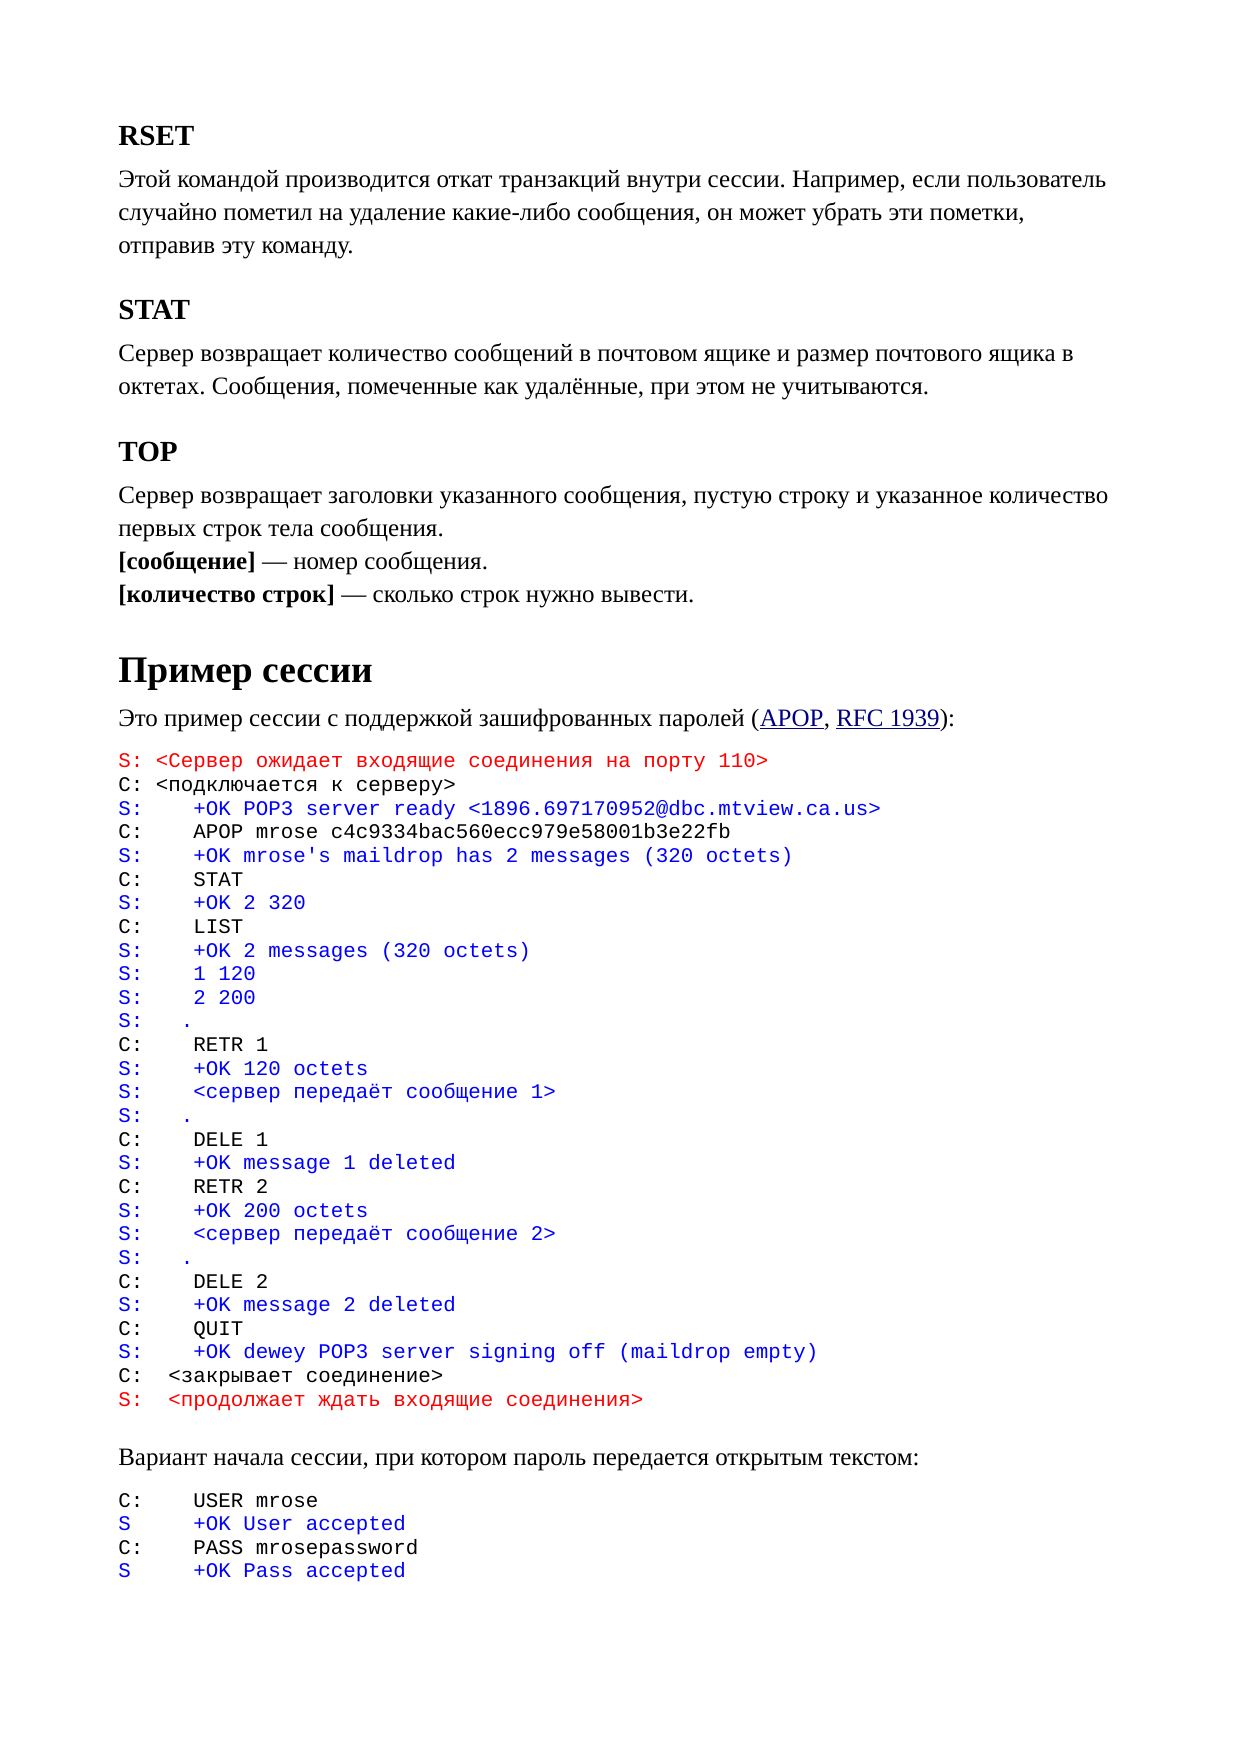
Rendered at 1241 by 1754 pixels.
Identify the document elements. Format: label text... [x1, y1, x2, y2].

text S: <продолжает ждать входящие соединения> [118, 1389, 1122, 1412]
text S: 1 120 [118, 963, 1122, 987]
text C: RETR 1 [118, 1034, 1122, 1058]
text Это пример сессии с поддержкой зашифрованных паролей (APOP, RFC 1939): [118, 703, 1122, 732]
text S: +OK 120 octets [118, 1058, 1122, 1081]
text C: APOP mrose c4c9334bac560ecc979e58001b3e22fb [118, 821, 1122, 845]
text C: RETR 2 [118, 1176, 1122, 1200]
subtitle Пример сессии [118, 647, 1122, 690]
text Сервер возвращает количество сообщений в почтовом ящике и размер почтового ящика в октетах. Сообщения, помеченные как удалённые, при этом не учитываются. [118, 338, 1122, 400]
text S: +OK POP3 server ready <1896.697170952@dbc.mtview.ca.us> [118, 798, 1122, 821]
text C: <закрывает соединение> [118, 1365, 1122, 1389]
text S: <сервер передаёт сообщение 2> [118, 1223, 1122, 1247]
text S +OK User accepted [118, 1513, 1122, 1537]
text S: +OK message 2 deleted [118, 1294, 1122, 1318]
text C: LIST [118, 916, 1122, 939]
text C: <подключается к серверу> [118, 774, 1122, 798]
text S: <сервер передаёт сообщение 1> [118, 1081, 1122, 1105]
text S: +OK message 1 deleted [118, 1152, 1122, 1176]
subtitle STAT [118, 292, 1122, 326]
text Этой командой производится откат транзакций внутри сессии. Например, если пользователь случайно пометил на удаление какие-либо сообщения, он может убрать эти пометки, отправив эту команду. [118, 164, 1122, 259]
text S: +OK 200 octets [118, 1200, 1122, 1223]
text Вариант начала сессии, при котором пароль передается открытым текстом: [118, 1442, 1122, 1471]
subtitle RSET [118, 118, 1122, 152]
text S: . [118, 1011, 1122, 1034]
text C: STAT [118, 869, 1122, 892]
text C: USER mrose [118, 1489, 1122, 1513]
text Сервер возвращает заголовки указанного сообщения, пустую строку и указанное количество первых строк тела сообщения. [сообщение] — номер сообщения. [количество строк] — сколько строк нужно вывести. [118, 480, 1122, 607]
text C: DELE 2 [118, 1271, 1122, 1294]
text C: DELE 1 [118, 1129, 1122, 1152]
text S: <Сервер ожидает входящие соединения на порту 110> [118, 750, 1122, 774]
text S: +OK 2 messages (320 octets) [118, 939, 1122, 963]
text S: +OK mrose's maildrop has 2 messages (320 octets) [118, 845, 1122, 869]
text S: . [118, 1105, 1122, 1129]
text S: . [118, 1247, 1122, 1271]
text C: QUIT [118, 1318, 1122, 1342]
subtitle TOP [118, 434, 1122, 467]
text S +OK Pass accepted [118, 1561, 1122, 1584]
text S: +OK dewey POP3 server signing off (maildrop empty) [118, 1342, 1122, 1365]
text C: PASS mrosepassword [118, 1537, 1122, 1561]
text S: +OK 2 320 [118, 892, 1122, 916]
text S: 2 200 [118, 987, 1122, 1011]
